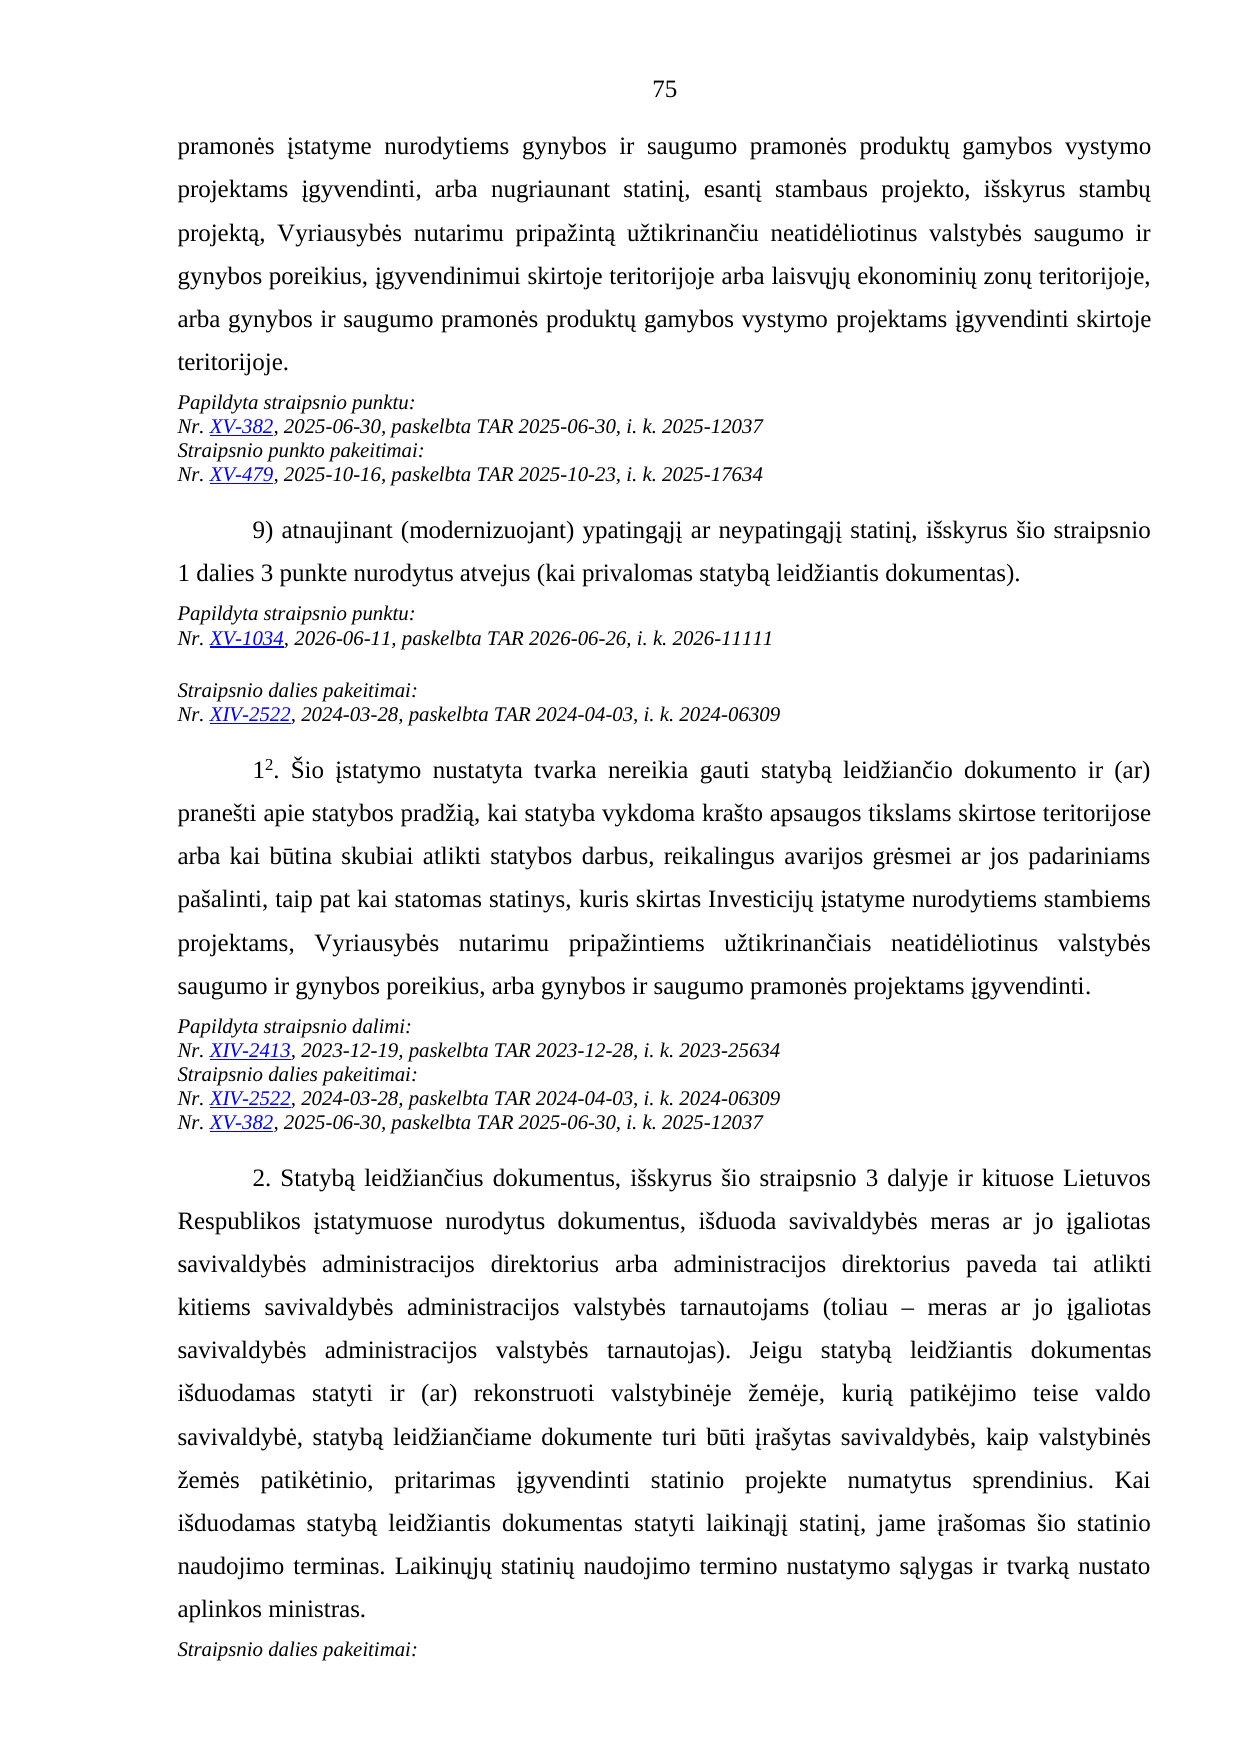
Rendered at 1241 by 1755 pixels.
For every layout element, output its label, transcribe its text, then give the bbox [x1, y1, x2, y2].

text Papildyta straipsnio dalimi: [177, 1014, 1152, 1038]
text Straipsnio punkto pakeitimai: [177, 438, 1152, 462]
text Nr. XIV-2522, 2024-03-28, paskelbta TAR 2024-04-03, i. k. 2024-06309 [177, 702, 1152, 726]
text pramonės įstatyme nurodytiems gynybos ir saugumo pramonės produktų gamybos vystymo projektams įgyvendinti, arba nugriaunant statinį, esantį stambaus projekto, išskyrus stambų projektą, Vyriausybės nutarimu pripažintą užtikrinančiu neatidėliotinus valstybės saugumo ir gynybos poreikius, įgyvendinimui skirtoje teritorijoje arba laisvųjų ekonominių zonų teritorijoje, arba gynybos ir saugumo pramonės produktų gamybos vystymo projektams įgyvendinti skirtoje teritorijoje. [177, 131, 1152, 376]
text Straipsnio dalies pakeitimai: [177, 678, 1152, 702]
text Nr. XV-479, 2025-10-16, paskelbta TAR 2025-10-23, i. k. 2025-17634 [177, 462, 1152, 486]
text Nr. XV-382, 2025-06-30, paskelbta TAR 2025-06-30, i. k. 2025-12037 [177, 414, 1152, 438]
text Straipsnio dalies pakeitimai: [177, 1062, 1152, 1086]
text Nr. XV-382, 2025-06-30, paskelbta TAR 2025-06-30, i. k. 2025-12037 [177, 1110, 1152, 1134]
text Papildyta straipsnio punktu: [177, 601, 1152, 625]
text 9) atnaujinant (modernizuojant) ypatingąjį ar neypatingąjį statinį, išskyrus šio straipsnio 1 dalies 3 punkte nurodytus atvejus (kai privalomas statybą leidžiantis dokumentas). [177, 515, 1152, 587]
text Nr. XV-1034, 2026-06-11, paskelbta TAR 2026-06-26, i. k. 2026-11111 [177, 625, 1152, 649]
text 2. Statybą leidžiančius dokumentus, išskyrus šio straipsnio 3 dalyje ir kituose Lietuvos Respublikos įstatymuose nurodytus dokumentus, išduoda savivaldybės meras ar jo įgaliotas savivaldybės administracijos direktorius arba administracijos direktorius paveda tai atlikti kitiems savivaldybės administracijos valstybės tarnautojams (toliau – meras ar jo įgaliotas savivaldybės administracijos valstybės tarnautojas). Jeigu statybą leidžiantis dokumentas išduodamas statyti ir (ar) rekonstruoti valstybinėje žemėje, kurią patikėjimo teise valdo savivaldybė, statybą leidžiančiame dokumente turi būti įrašytas savivaldybės, kaip valstybinės žemės patikėtinio, pritarimas įgyvendinti statinio projekte numatytus sprendinius. Kai išduodamas statybą leidžiantis dokumentas statyti laikinąjį statinį, jame įrašomas šio statinio naudojimo terminas. Laikinųjų statinių naudojimo termino nustatymo sąlygas ir tvarką nustato aplinkos ministras. [177, 1163, 1152, 1623]
text Papildyta straipsnio punktu: [177, 390, 1152, 414]
text 12. Šio įstatymo nustatyta tvarka nereikia gauti statybą leidžiančio dokumento ir (ar) pranešti apie statybos pradžią, kai statyba vykdoma krašto apsaugos tikslams skirtose teritorijose arba kai būtina skubiai atlikti statybos darbus, reikalingus avarijos grėsmei ar jos padariniams pašalinti, taip pat kai statomas statinys, kuris skirtas Investicijų įstatyme nurodytiems stambiems projektams, Vyriausybės nutarimu pripažintiems užtikrinančiais neatidėliotinus valstybės saugumo ir gynybos poreikius, arba gynybos ir saugumo pramonės projektams įgyvendinti. [177, 755, 1152, 999]
text Nr. XIV-2522, 2024-03-28, paskelbta TAR 2024-04-03, i. k. 2024-06309 [177, 1086, 1152, 1110]
text Straipsnio dalies pakeitimai: [177, 1637, 1152, 1661]
text Nr. XIV-2413, 2023-12-19, paskelbta TAR 2023-12-28, i. k. 2023-25634 [177, 1038, 1152, 1062]
